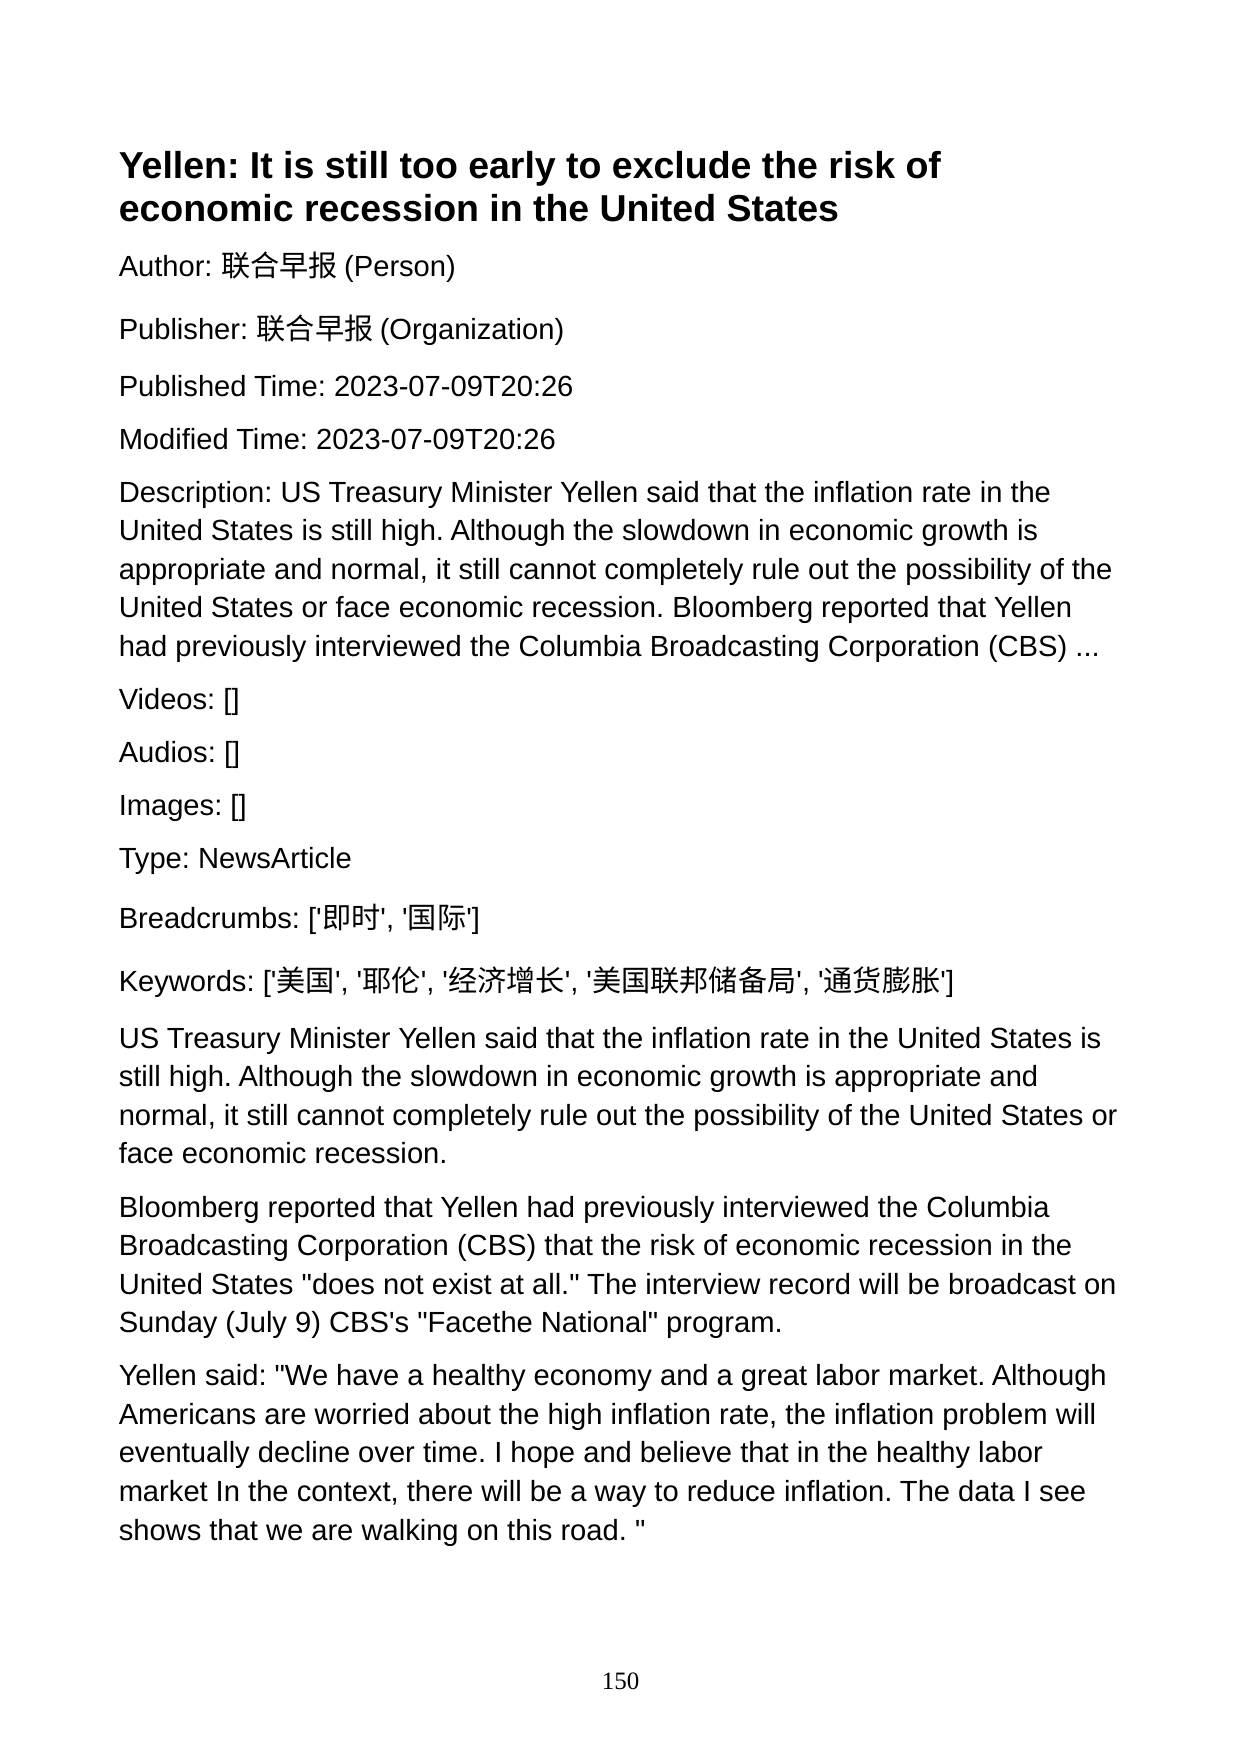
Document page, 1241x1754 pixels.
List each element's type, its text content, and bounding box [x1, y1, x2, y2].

text Keywords: ['美国', '耶伦', '经济增长', '美国联邦储备局', '通货膨胀'] [118, 958, 1122, 1000]
text Bloomberg reported that Yellen had previously interviewed the Columbia Broadcasting Corporation (CBS) that the risk of economic recession in the United States "does not exist at all." The interview record will be broadcast on Sunday (July 9) CBS's "Facethe National" program. [118, 1189, 1122, 1339]
text Type: NewsArticle [118, 841, 1122, 875]
subtitle Yellen: It is still too early to exclude the risk of economic recession in the United States [118, 143, 1122, 230]
text Images: [] [118, 788, 1122, 822]
text Audios: [] [118, 735, 1122, 769]
text US Treasury Minister Yellen said that the inflation rate in the United States is still high. Although the slowdown in economic growth is appropriate and normal, it still cannot completely rule out the possibility of the United States or face economic recession. [118, 1021, 1122, 1170]
text Description: US Treasury Minister Yellen said that the inflation rate in the United States is still high. Although the slowdown in economic growth is appropriate and normal, it still cannot completely rule out the possibility of the United States or face economic recession. Bloomberg reported that Yellen had previously interviewed the Columbia Broadcasting Corporation (CBS) ... [118, 475, 1122, 662]
text Author: 联合早报 (Person) [118, 242, 1122, 284]
text Modified Time: 2023-07-09T20:26 [118, 422, 1122, 455]
text Publisher: 联合早报 (Organization) [118, 305, 1122, 348]
text Breadcrumbs: ['即时', '国际'] [118, 894, 1122, 937]
text Videos: [] [118, 682, 1122, 716]
text Yellen said: "We have a healthy economy and a great labor market. Although Americans are worried about the high inflation rate, the inflation problem will eventually decline over time. I hope and believe that in the healthy labor market In the context, there will be a way to reduce inflation. The data I see shows that we are walking on this road. " [118, 1358, 1122, 1546]
text Published Time: 2023-07-09T20:26 [118, 368, 1122, 402]
